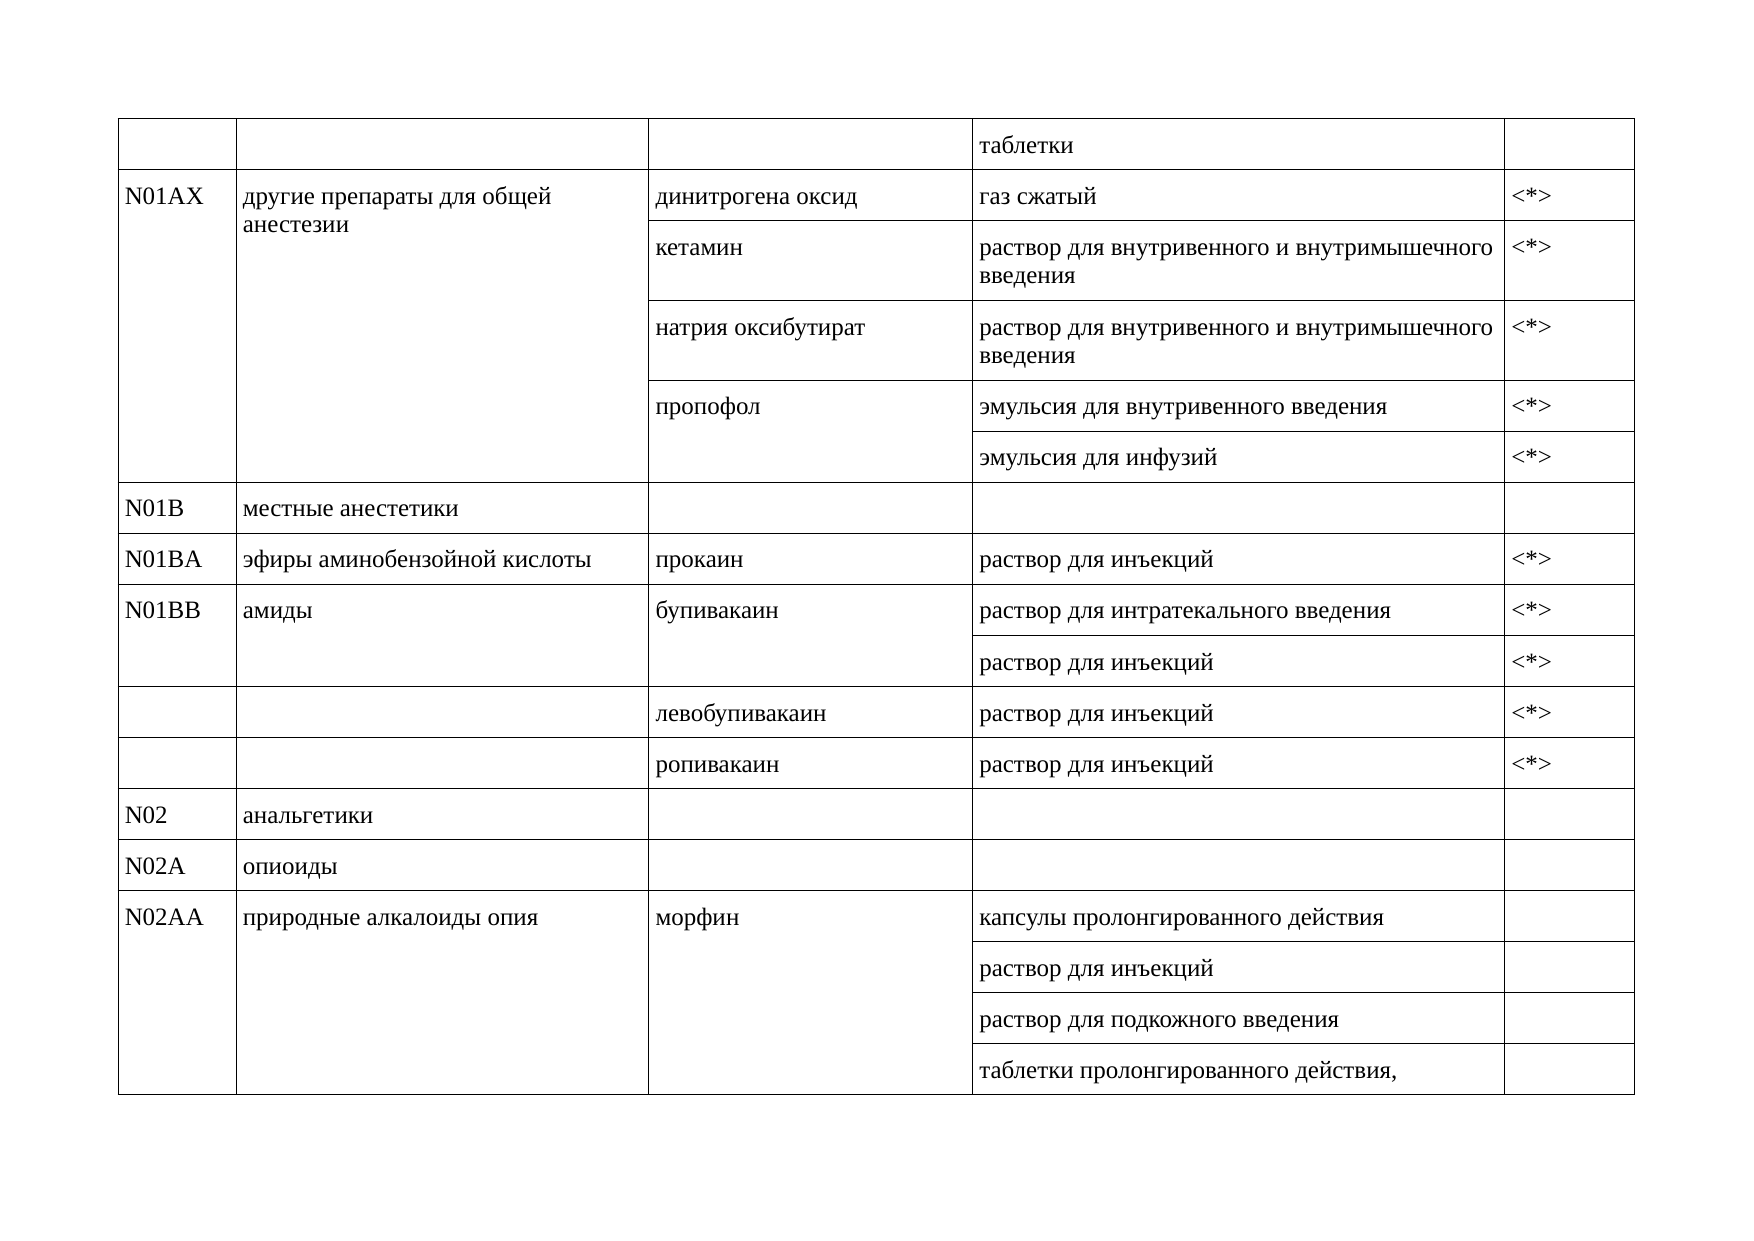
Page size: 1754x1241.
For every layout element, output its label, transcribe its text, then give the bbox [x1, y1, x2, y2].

table_cell природные алкалоиды опия [237, 891, 648, 1094]
table_cell бупивакаин [649, 585, 972, 686]
table_cell [973, 789, 1504, 839]
table_cell [1505, 119, 1634, 169]
table_cell N02A [119, 840, 236, 890]
table_cell раствор для подкожного введения [973, 993, 1504, 1043]
table_cell [1505, 483, 1634, 533]
table_cell <*> [1505, 687, 1634, 737]
table_cell раствор для инъекций [973, 738, 1504, 788]
table_cell <*> [1505, 432, 1634, 482]
table_cell морфин [649, 891, 972, 1094]
table_cell капсулы пролонгированного действия [973, 891, 1504, 941]
table_cell [649, 483, 972, 533]
table_cell амиды [237, 585, 648, 686]
table_cell раствор для инъекций [973, 636, 1504, 686]
table_cell ропивакаин [649, 738, 972, 788]
table_cell эмульсия для внутривенного введения [973, 381, 1504, 431]
table_cell раствор для внутривенного и внутримышечного введения [973, 301, 1504, 380]
table_cell [1505, 891, 1634, 941]
table_cell N01BB [119, 585, 236, 686]
table_cell N01AX [119, 170, 236, 482]
table_cell <*> [1505, 170, 1634, 220]
table_cell эфиры аминобензойной кислоты [237, 534, 648, 584]
table_cell газ сжатый [973, 170, 1504, 220]
table_cell <*> [1505, 301, 1634, 380]
table_cell [649, 119, 972, 169]
table_cell N02 [119, 789, 236, 839]
table_cell кетамин [649, 221, 972, 300]
table_cell [237, 687, 648, 737]
table_cell [1505, 993, 1634, 1043]
table_cell пропофол [649, 381, 972, 482]
table_cell другие препараты для общей анестезии [237, 170, 648, 482]
table_cell [1505, 942, 1634, 992]
table_cell [237, 738, 648, 788]
table_cell таблетки [973, 119, 1504, 169]
table_cell динитрогена оксид [649, 170, 972, 220]
table_cell раствор для интратекального введения [973, 585, 1504, 635]
table_cell раствор для инъекций [973, 534, 1504, 584]
table_cell N01BA [119, 534, 236, 584]
table_cell раствор для инъекций [973, 687, 1504, 737]
table_cell [973, 483, 1504, 533]
table_cell [1505, 1044, 1634, 1094]
table_cell <*> [1505, 585, 1634, 635]
table_cell <*> [1505, 221, 1634, 300]
table_cell левобупивакаин [649, 687, 972, 737]
table_cell опиоиды [237, 840, 648, 890]
table_cell <*> [1505, 738, 1634, 788]
table_cell раствор для внутривенного и внутримышечного введения [973, 221, 1504, 300]
table_cell местные анестетики [237, 483, 648, 533]
table_cell [649, 840, 972, 890]
table_cell [973, 840, 1504, 890]
table_cell <*> [1505, 534, 1634, 584]
table_cell N02AA [119, 891, 236, 1094]
table_cell [649, 789, 972, 839]
table_cell раствор для инъекций [973, 942, 1504, 992]
table_cell [1505, 789, 1634, 839]
table_cell эмульсия для инфузий [973, 432, 1504, 482]
table_cell [119, 738, 236, 788]
table_cell натрия оксибутират [649, 301, 972, 380]
table_cell таблетки пролонгированного действия, [973, 1044, 1504, 1094]
table_cell [1505, 840, 1634, 890]
table_cell анальгетики [237, 789, 648, 839]
table_cell <*> [1505, 636, 1634, 686]
table_cell [119, 119, 236, 169]
table_cell N01B [119, 483, 236, 533]
table_cell [119, 687, 236, 737]
table_cell прокаин [649, 534, 972, 584]
table_cell [237, 119, 648, 169]
table_cell <*> [1505, 381, 1634, 431]
